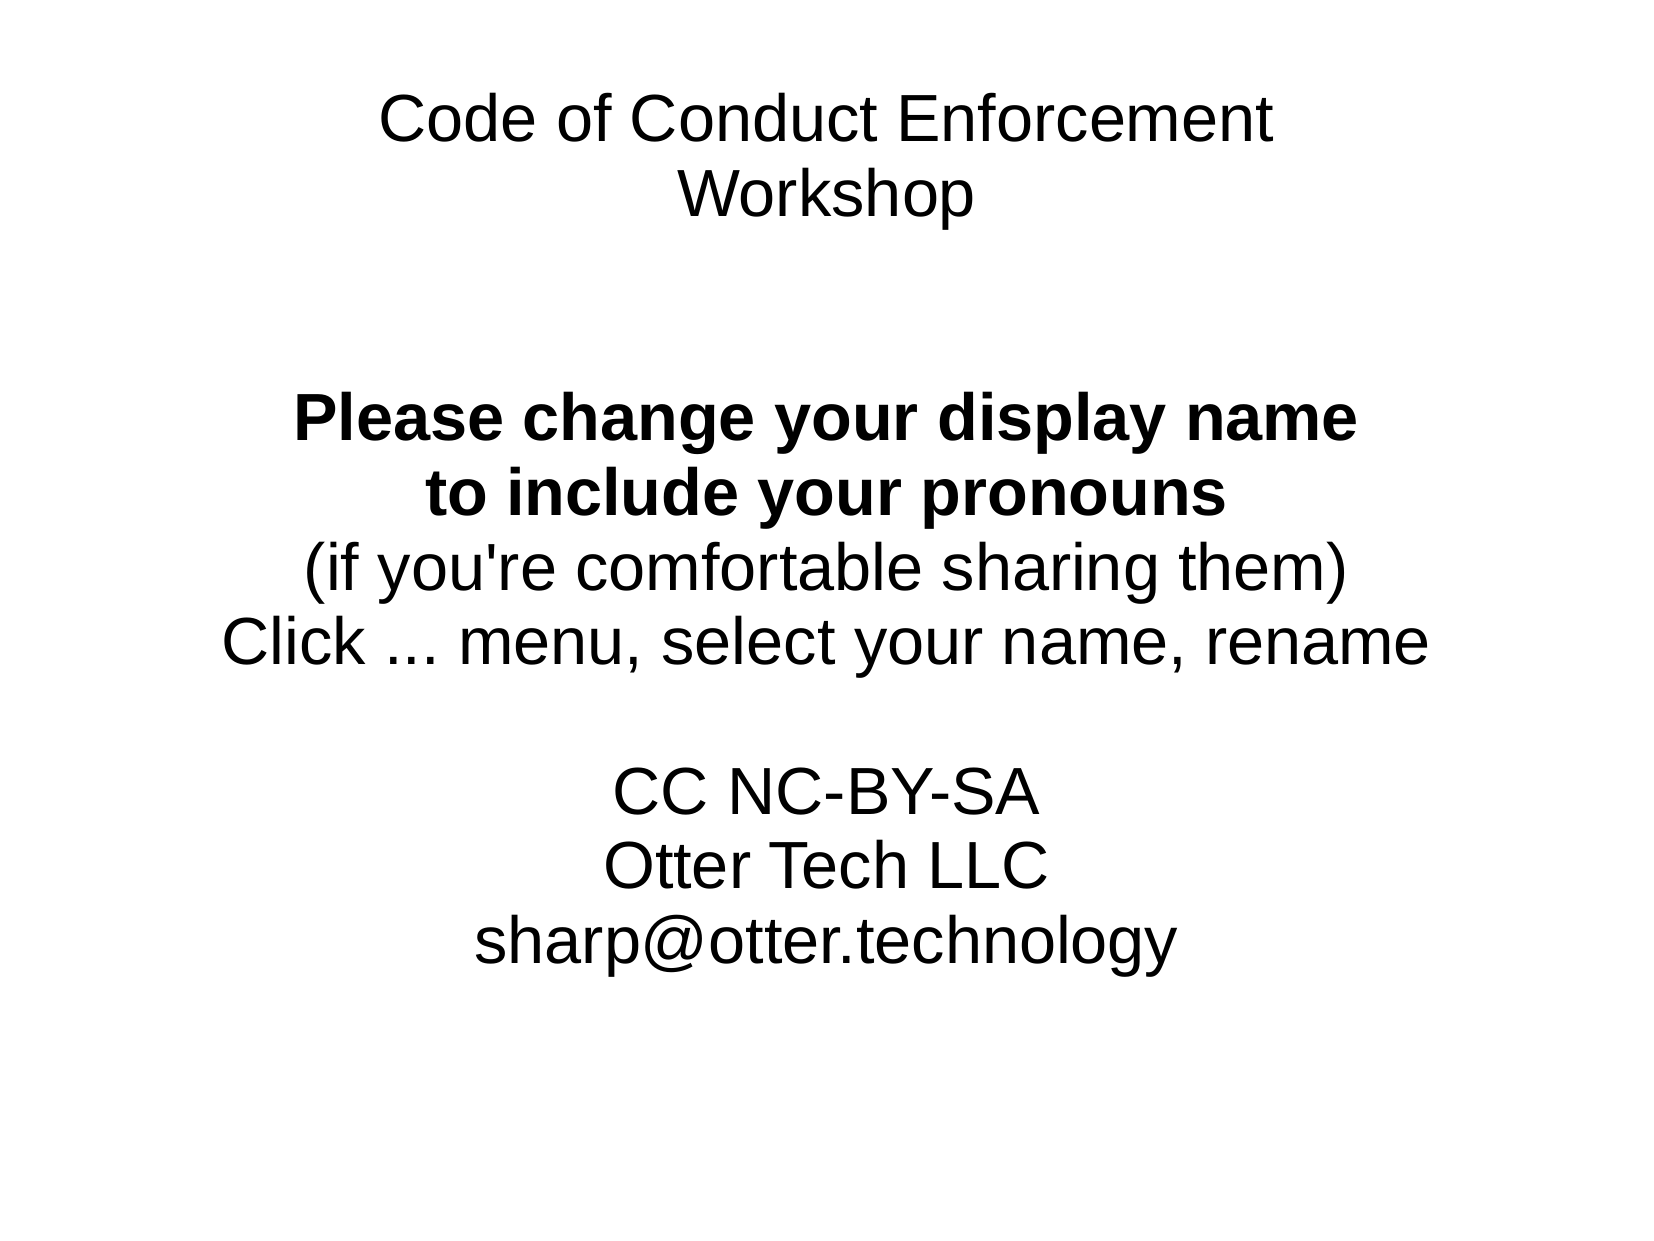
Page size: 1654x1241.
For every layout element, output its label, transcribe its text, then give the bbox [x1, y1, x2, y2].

subtitle Code of Conduct Enforcement Workshop Please change your display name to include your pronouns (if you're comfortable sharing them) Click ... menu, select your name, rename CC NC-BY-SA Otter Tech LLC sharp@otter.technology [82, 43, 1571, 1016]
